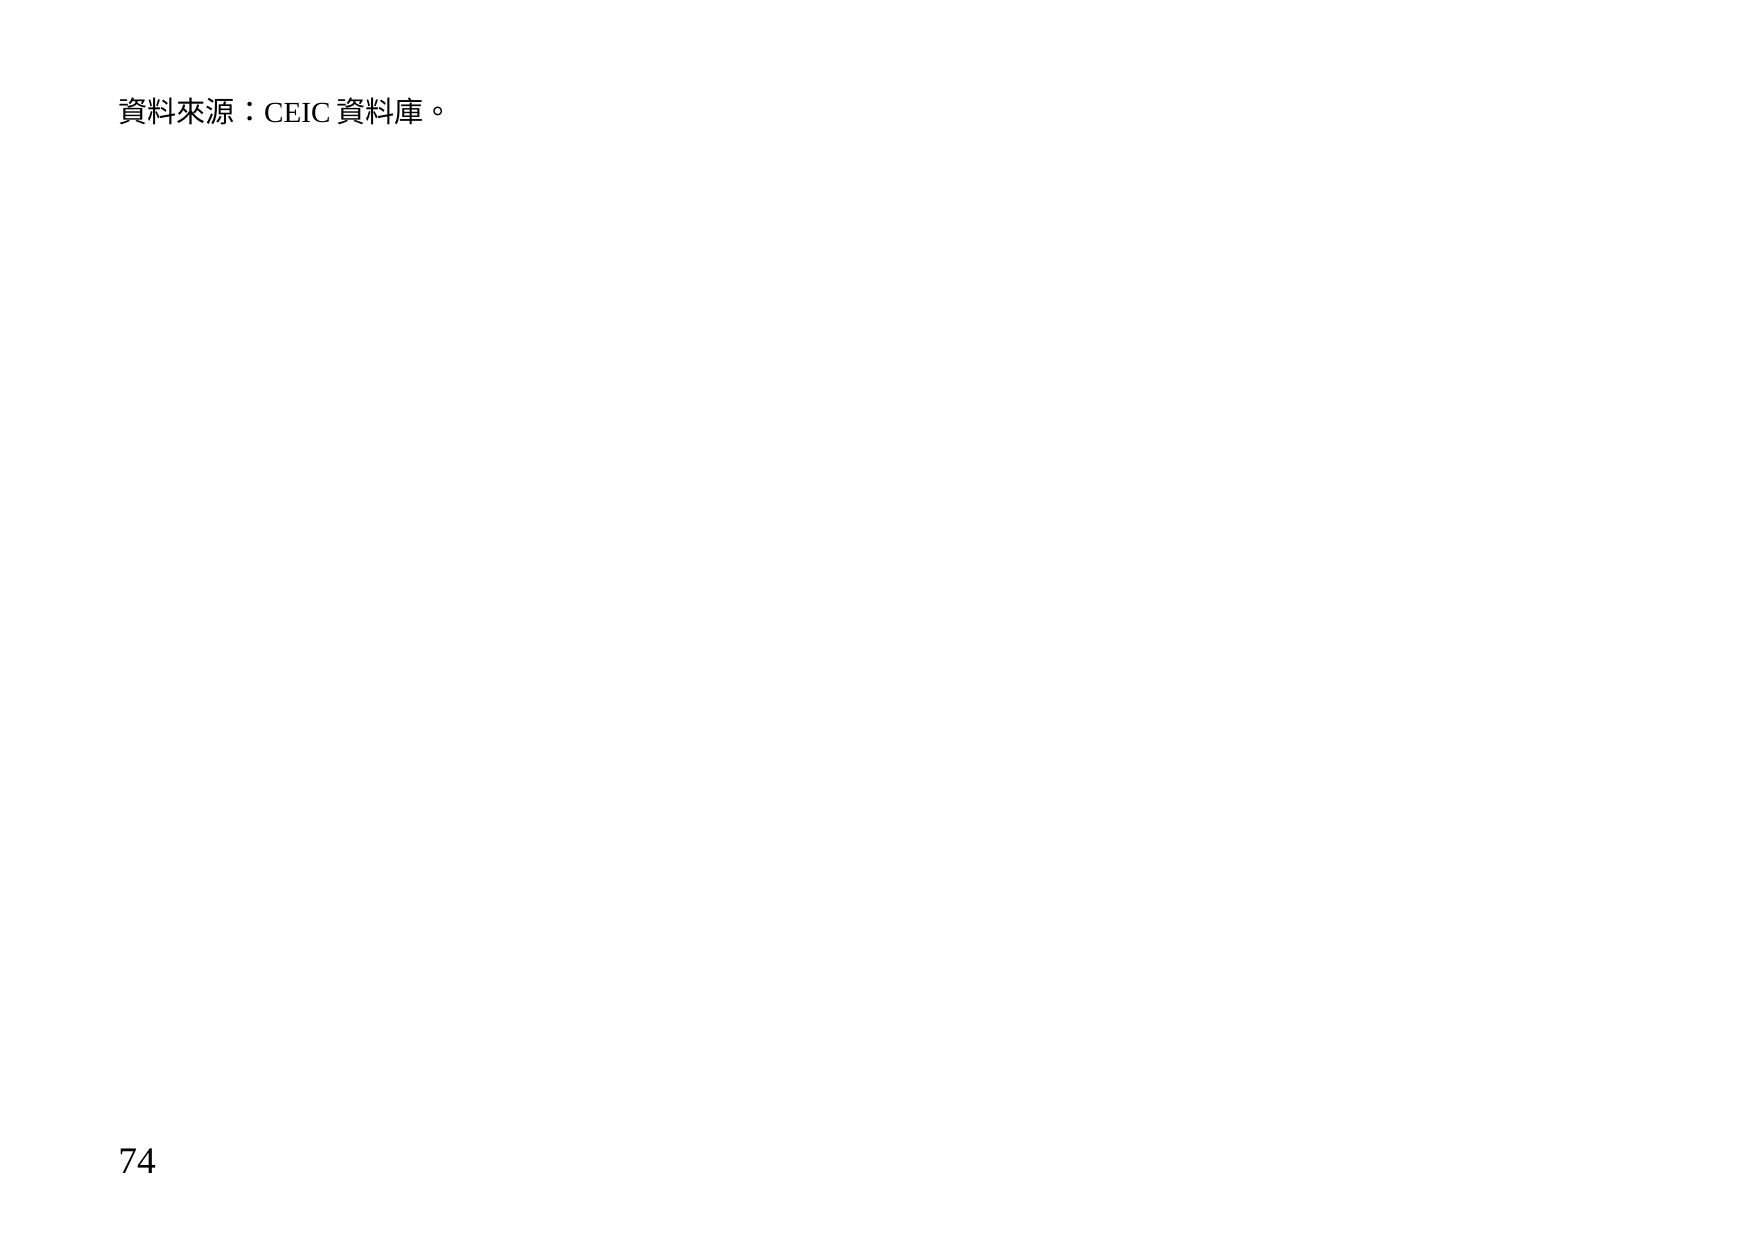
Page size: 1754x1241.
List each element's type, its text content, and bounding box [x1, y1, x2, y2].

text 資料來源：CEIC資料庫。 [118, 88, 1636, 131]
